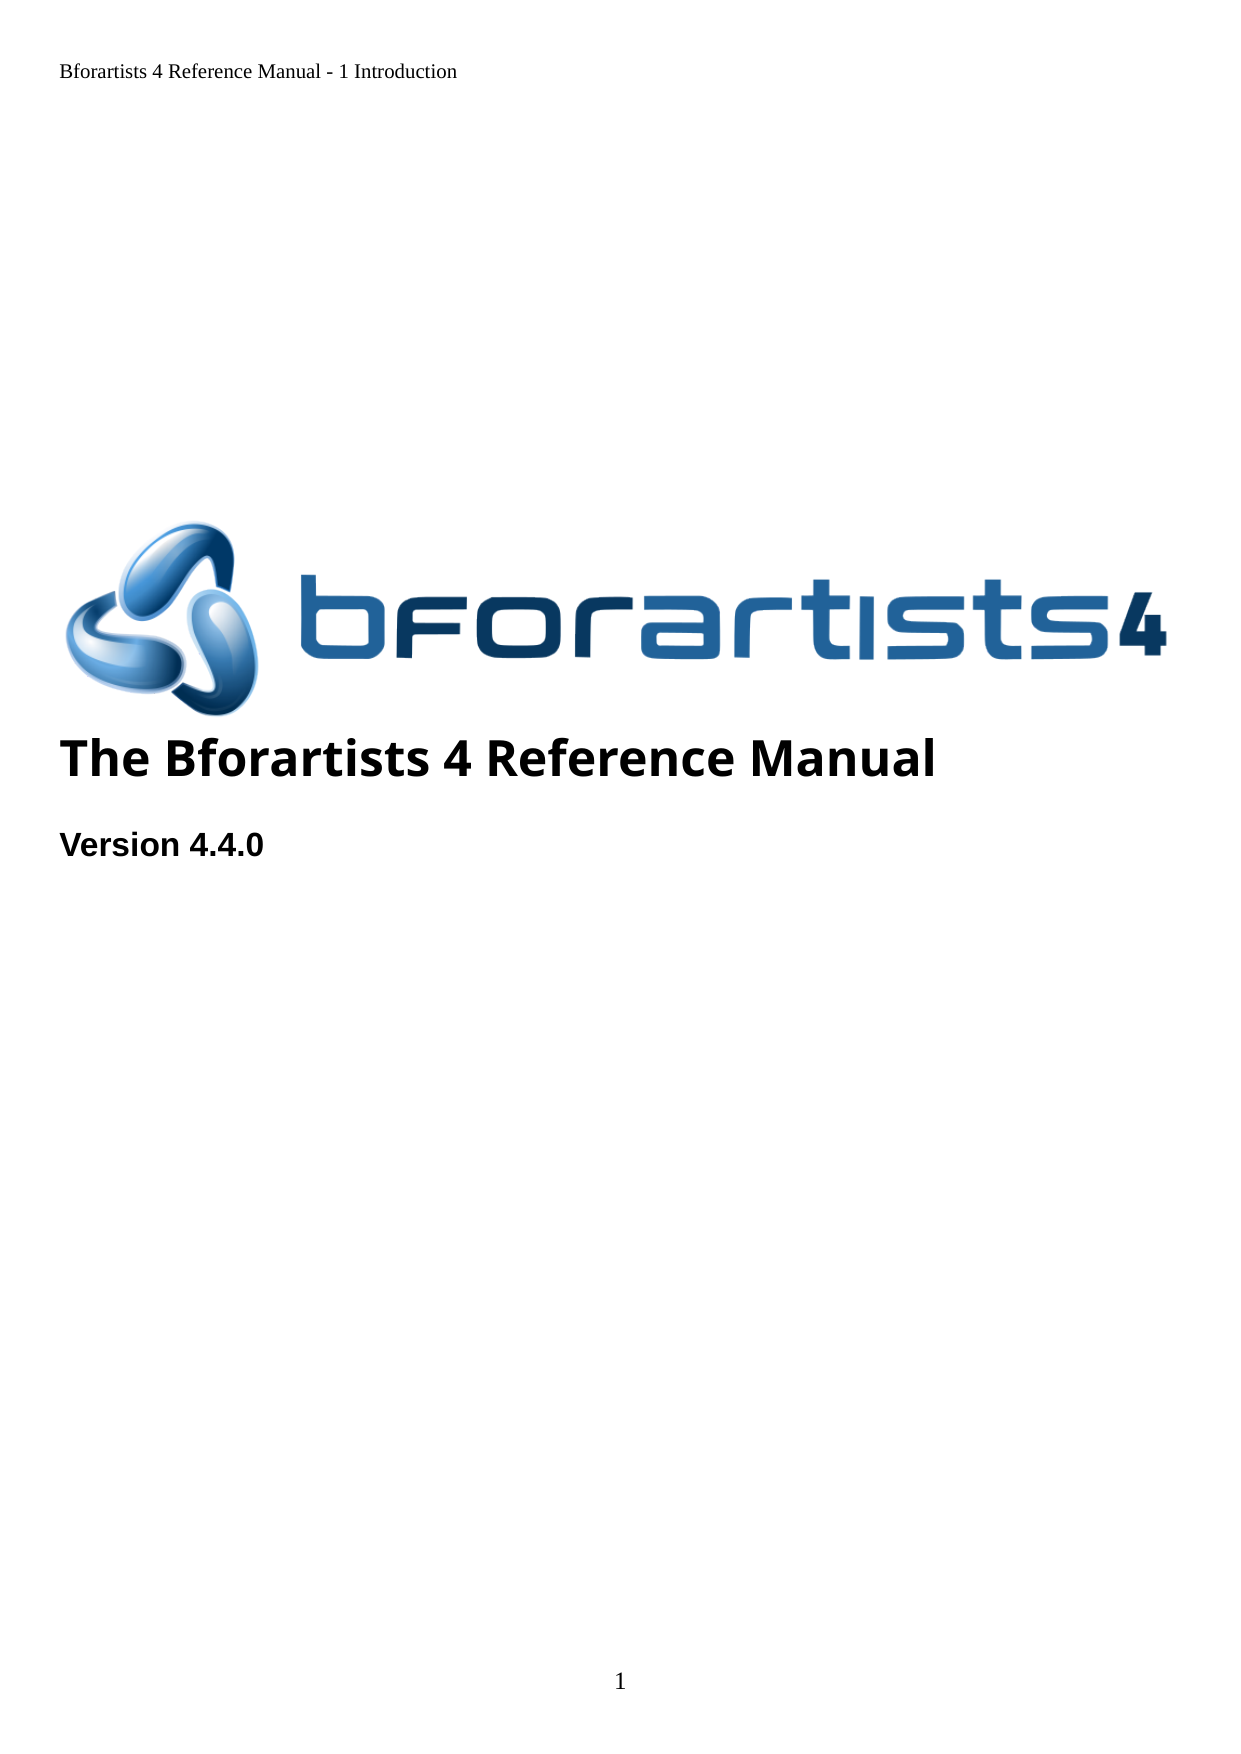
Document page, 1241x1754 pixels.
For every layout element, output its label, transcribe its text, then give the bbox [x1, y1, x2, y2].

picture [59, 516, 1182, 723]
subtitle Version 4.4.0 [59, 824, 1181, 863]
subtitle The Bforartists 4 Reference Manual [59, 723, 1181, 791]
